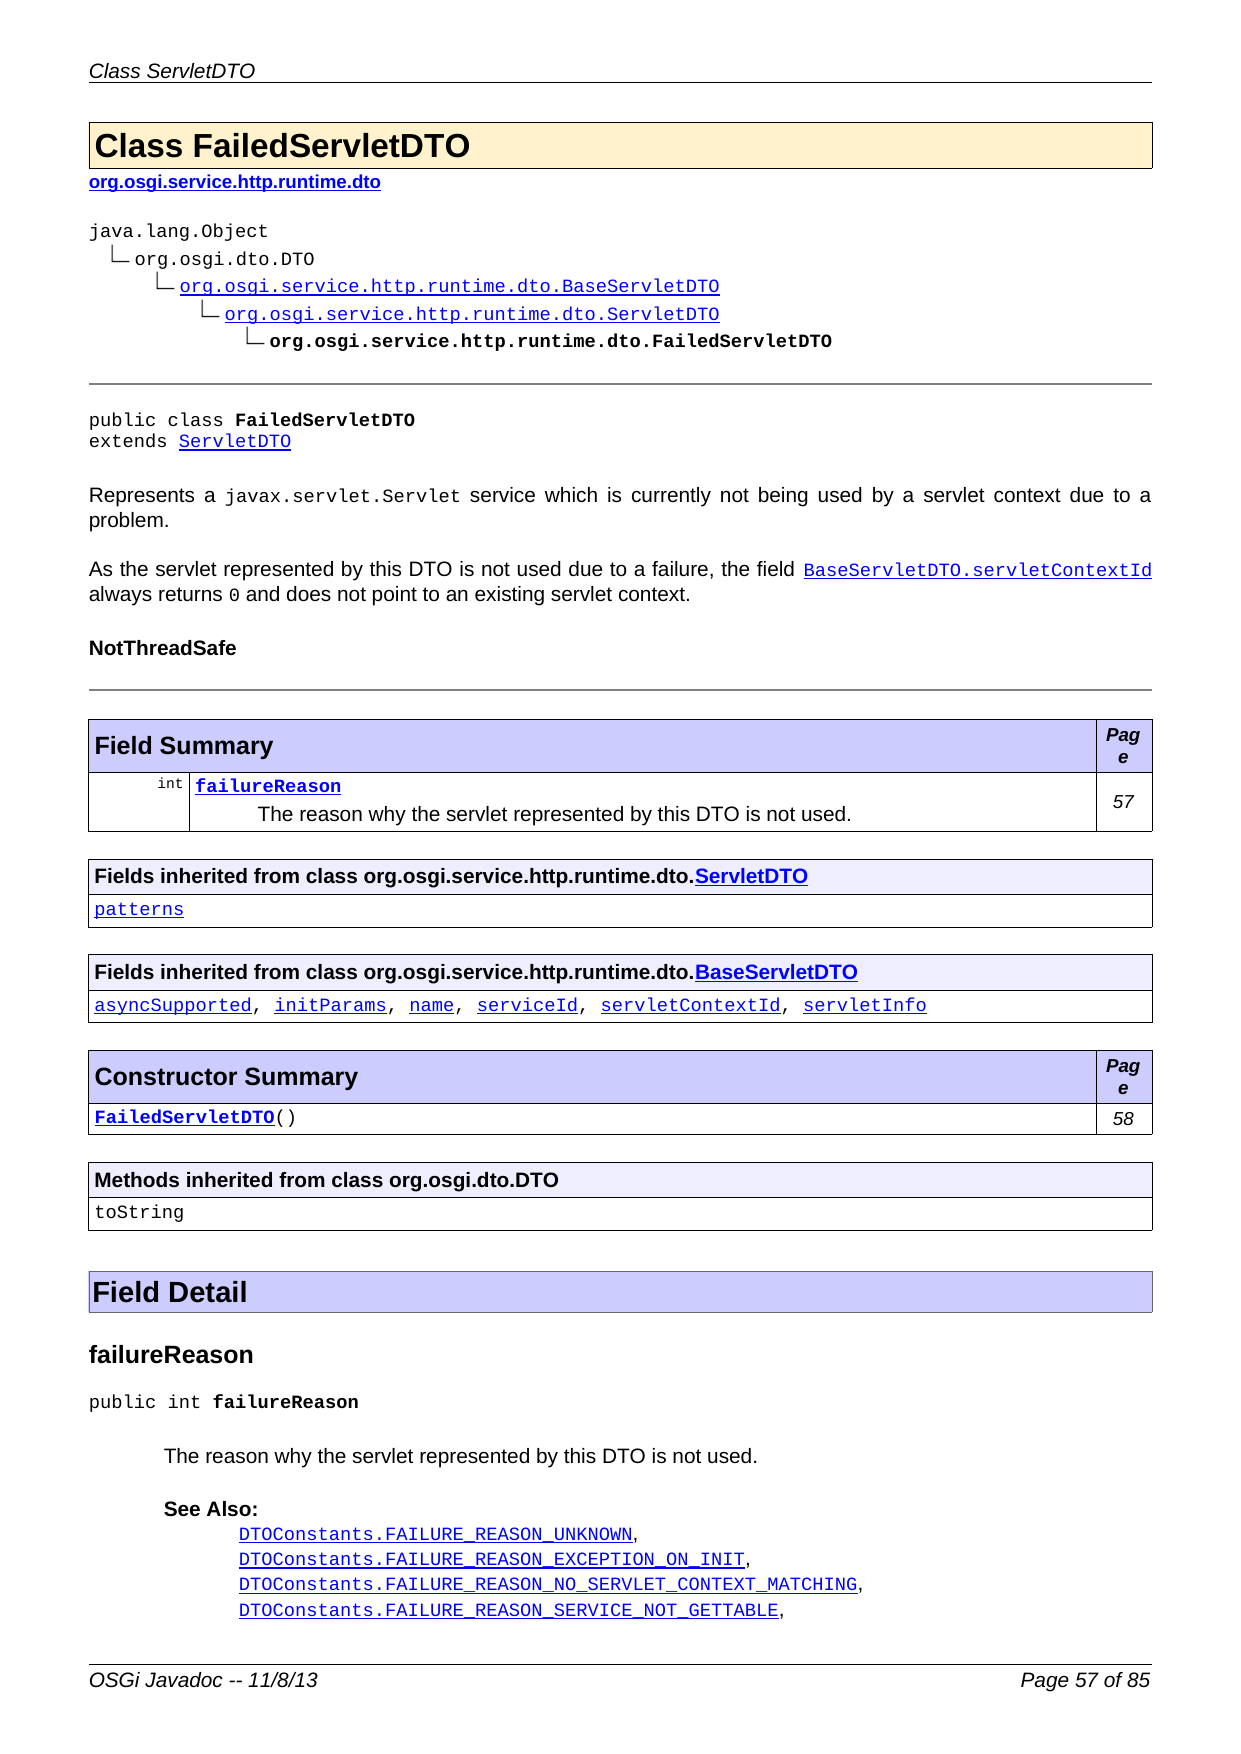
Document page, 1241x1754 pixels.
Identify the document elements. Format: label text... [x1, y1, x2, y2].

text DTOConstants.FAILURE_REASON_UNKNOWN, DTOConstants.FAILURE_REASON_EXCEPTION_ON_INIT, DTOConstants.FAILURE_REASON_NO_SERVLET_CONTEXT_MATCHING, DTOConstants.FAILURE_REASON_SERVICE_NOT_GETTABLE, [238, 1521, 1152, 1622]
picture [156, 270, 180, 293]
text org.osgi.dto.DTO [88, 243, 1152, 271]
table_cell patterns [89, 895, 1152, 927]
text public class FailedServletDTO [88, 411, 1152, 432]
table_header Constructor Summary [89, 1051, 1096, 1103]
table_cell 52 [1097, 773, 1152, 831]
text org.osgi.service.http.runtime.dto [88, 171, 1152, 193]
table_cell FailedServletDTO() [89, 1104, 1096, 1134]
picture [111, 243, 135, 266]
text Represents a javax.servlet.Servlet service which is currently not being used by a servlet context due to a problem. [88, 482, 1152, 532]
table_header Fields inherited from class org.osgi.service.http.runtime.dto.BaseServletDTO [89, 955, 1152, 990]
table_cell asyncSupported, initParams, name, serviceId, servletContextId, servletInfo [89, 991, 1152, 1022]
text org.osgi.service.http.runtime.dto.FailedServletDTO [88, 326, 1152, 353]
text org.osgi.service.http.runtime.dto.ServletDTO [88, 298, 1152, 326]
table_header Page [1097, 1051, 1152, 1103]
text See Also: [163, 1497, 1152, 1521]
picture [246, 325, 270, 348]
subtitle Class FailedServletDTO [90, 123, 1152, 168]
table_header Methods inherited from class org.osgi.dto.DTO [89, 1163, 1152, 1197]
table_cell 53 [1097, 1104, 1152, 1134]
text public int failureReason [88, 1393, 1152, 1414]
table_header Page [1097, 720, 1152, 772]
text As the servlet represented by this DTO is not used due to a failure, the field BaseServletDTO.servletContextId always returns 0 and does not point to an existing servlet context. [88, 557, 1152, 607]
table_cell toString [89, 1198, 1152, 1230]
text The reason why the servlet represented by this DTO is not used. [163, 1444, 1152, 1468]
table_header Field Summary [89, 720, 1096, 772]
text extends ServletDTO [88, 432, 1152, 453]
table_cell failureReason The reason why the servlet represented by this DTO is not used. [190, 773, 1096, 831]
text java.lang.Object [88, 222, 1152, 243]
text NotThreadSafe [88, 636, 1152, 660]
subtitle failureReason [88, 1340, 1152, 1369]
text org.osgi.service.http.runtime.dto.BaseServletDTO [88, 271, 1152, 298]
table_header Fields inherited from class org.osgi.service.http.runtime.dto.ServletDTO [89, 860, 1152, 894]
picture [201, 298, 225, 321]
table_cell int [89, 773, 189, 831]
subtitle Field Detail [90, 1272, 1152, 1312]
